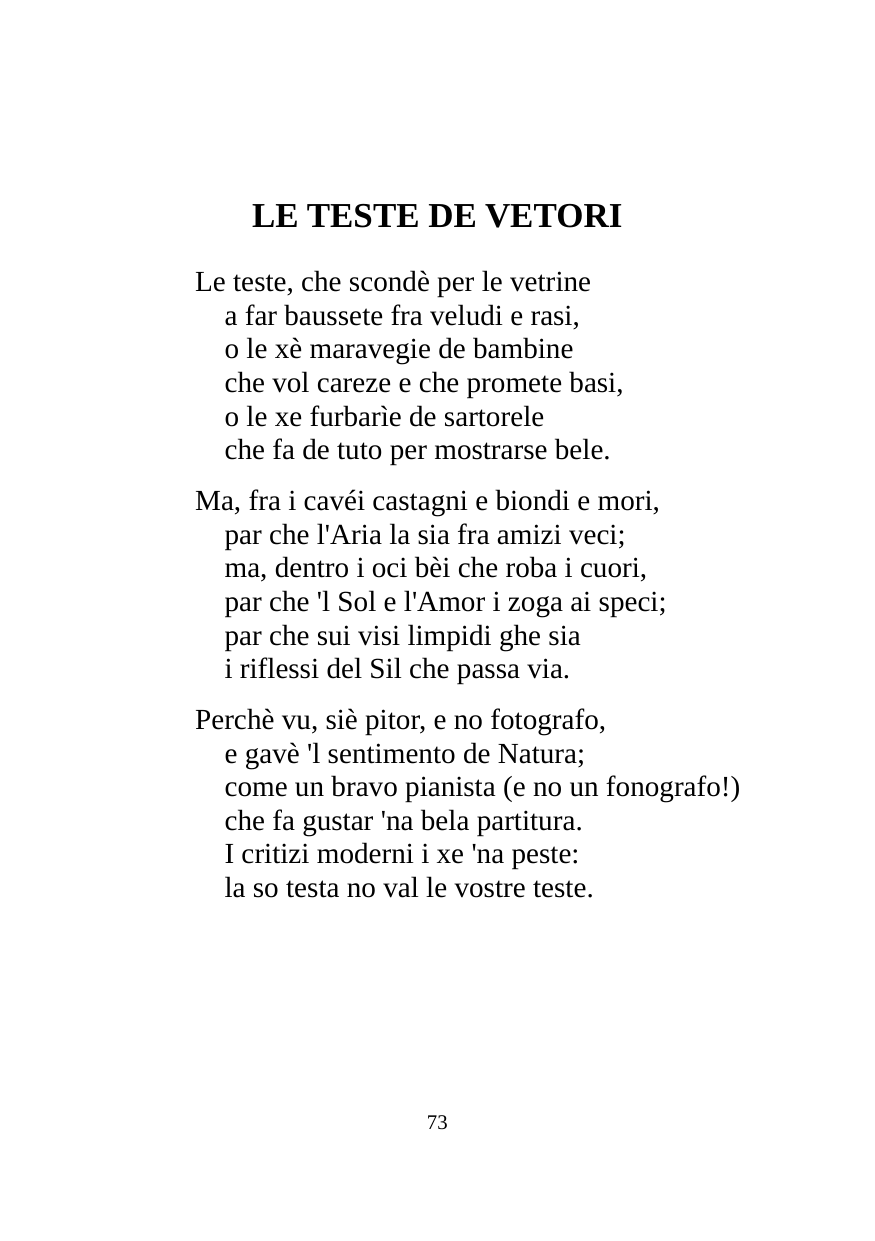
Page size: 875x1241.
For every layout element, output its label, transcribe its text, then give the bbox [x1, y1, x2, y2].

text Le teste, che scondè per le vetrine a far baussete fra veludi e rasi, o le xè maravegie de bambine che vol careze e che promete basi, o le xe furbarìe de sartorele che fa de tuto per mostrarse bele. [195, 264, 768, 466]
text Perchè vu, siè pitor, e no fotografo, e gavè 'l sentimento de Natura; come un bravo pianista (e no un fonografo!) che fa gustar 'na bela partitura. I critizi moderni i xe 'na peste: la so testa no val le vostre teste. [195, 702, 768, 904]
subtitle LE TESTE DE VETORI [106, 195, 768, 235]
text Ma, fra i cavéi castagni e biondi e mori, par che l'Aria la sia fra amizi veci; ma, dentro i oci bèi che roba i cuori, par che 'l Sol e l'Amor i zoga ai speci; par che sui visi limpidi ghe sia i riflessi del Sil che passa via. [195, 483, 768, 685]
